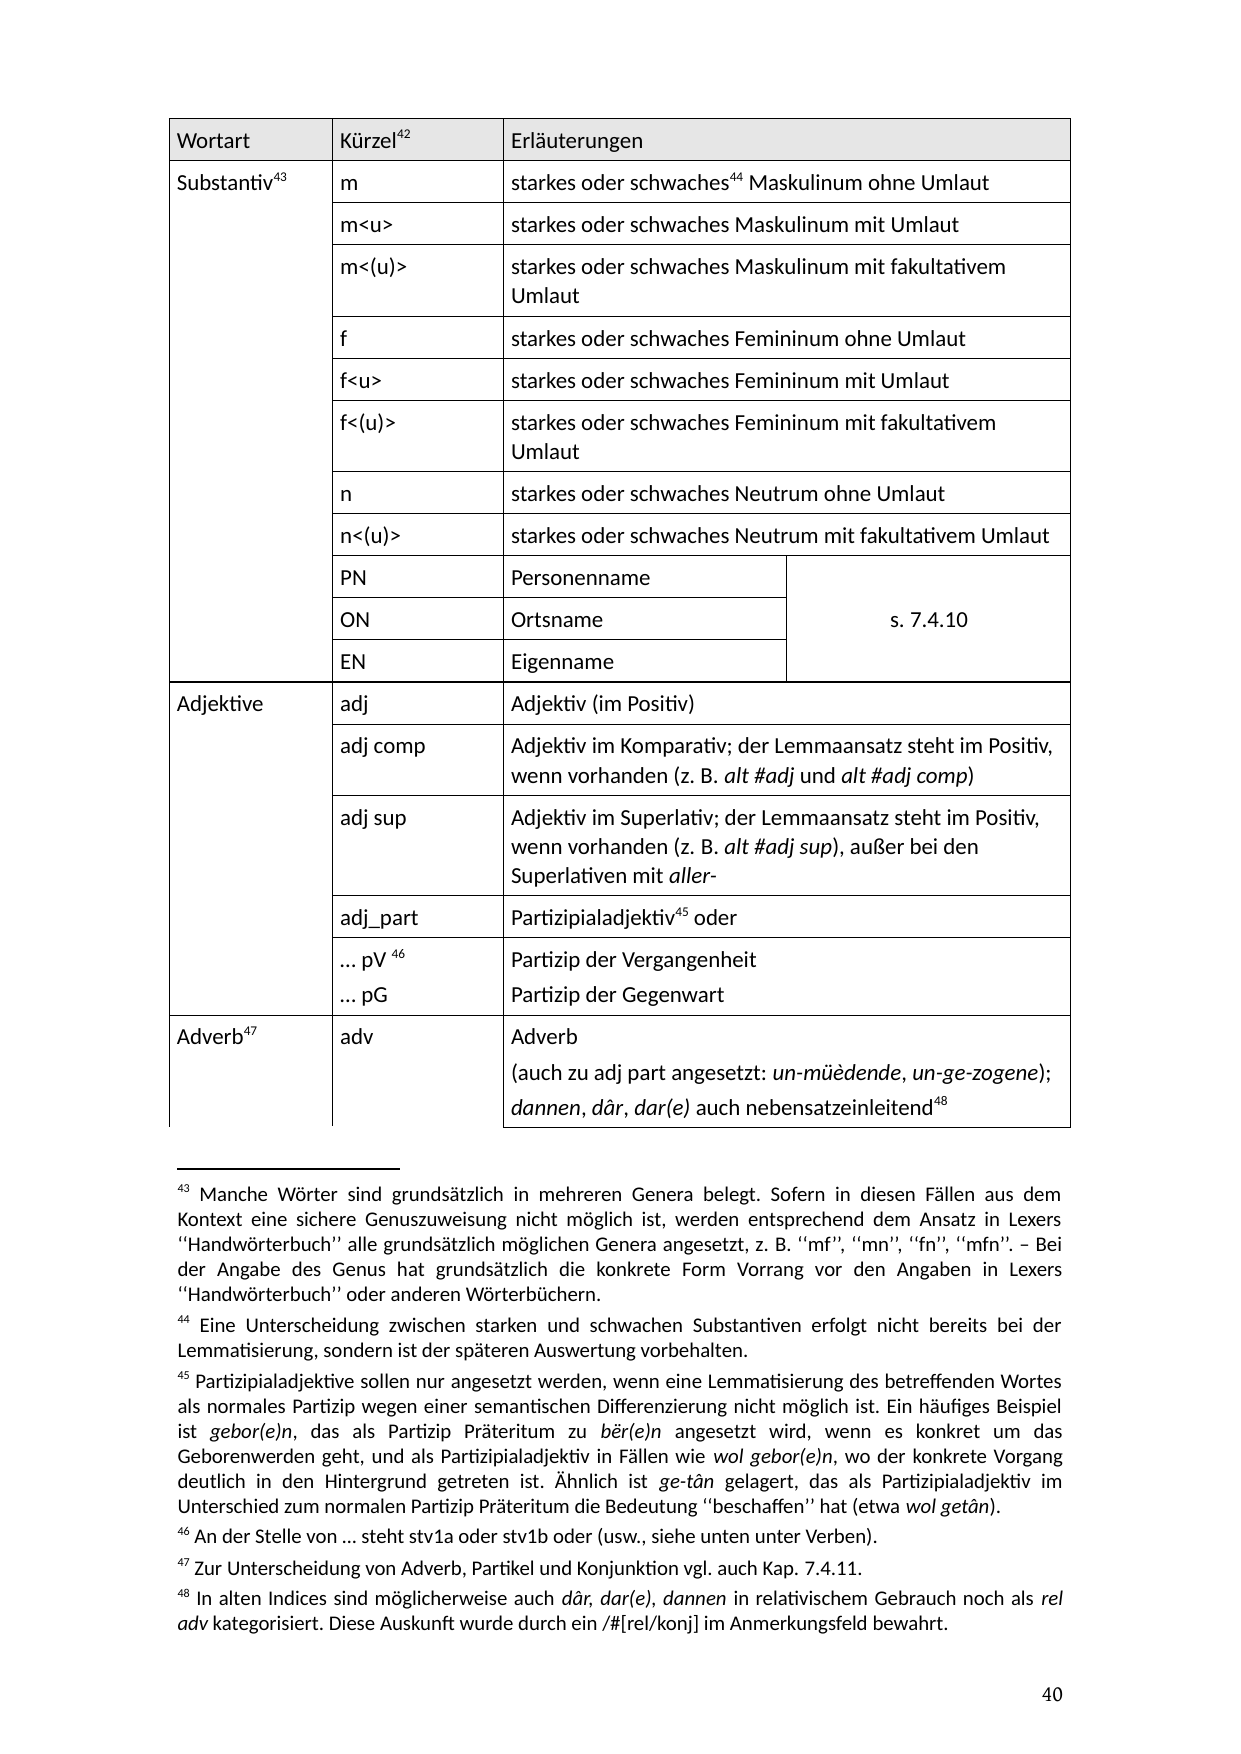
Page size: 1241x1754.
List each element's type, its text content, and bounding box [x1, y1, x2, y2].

table_cell [170, 202, 332, 244]
table_cell [170, 639, 332, 681]
table_cell [170, 316, 332, 358]
table_cell … pV … pG [333, 938, 503, 1014]
table_cell starkes oder schwaches Femininum mit fakultativem Umlaut [504, 401, 1070, 471]
table_cell [170, 937, 332, 1014]
table_cell n [333, 472, 503, 513]
table_cell adj sup [333, 796, 503, 895]
table_cell f [333, 317, 503, 358]
table_cell starkes oder schwaches Maskulinum mit fakultativem Umlaut [504, 245, 1070, 316]
table_cell Adjektiv im Superlativ; der Lemmaansatz steht im Positiv, wenn vorhanden (z. B. alt #adj sup), außer bei den Superlativen mit aller- [504, 796, 1070, 895]
table_cell Adverb (auch zu adj part angesetzt: un-müèdende, un-ge-zogene); dannen, dâr, dar(e) auch nebensatzeinleitend [504, 1016, 1070, 1127]
table_cell adv [333, 1016, 503, 1127]
table_cell Substantiv [170, 161, 332, 202]
table_cell starkes oder schwaches Maskulinum mit Umlaut [504, 203, 1070, 244]
table_cell Partizipialadjektiv oder [504, 896, 1070, 937]
table_cell [170, 724, 332, 795]
table_cell f<(u)> [333, 401, 503, 471]
table_cell PN [333, 556, 503, 597]
table_cell n<(u)> [333, 514, 503, 555]
table_cell Eigenname [504, 640, 786, 681]
table_cell [170, 244, 332, 316]
table_cell [170, 400, 332, 471]
table_cell s. 7.4.10 [787, 556, 1070, 681]
table_cell EN [333, 640, 503, 681]
table_cell starkes oder schwaches Neutrum mit fakultativem Umlaut [504, 514, 1070, 555]
table_cell Adverb [170, 1016, 333, 1127]
table_cell Adjektive [170, 683, 332, 723]
table_header Erläuterungen [504, 119, 1070, 160]
table_cell f<u> [333, 359, 503, 400]
table_cell m<(u)> [333, 245, 503, 316]
table_cell [170, 471, 332, 513]
table_cell [170, 895, 332, 937]
table_cell Ortsname [504, 598, 786, 639]
table_cell m<u> [333, 203, 503, 244]
table_cell m [333, 161, 503, 202]
table_cell Adjektiv (im Positiv) [504, 683, 1070, 723]
table_cell Personenname [504, 556, 786, 597]
table_cell adj_part [333, 896, 503, 937]
table_cell [170, 597, 332, 639]
table_cell adj [333, 683, 503, 723]
table_header Kürzel [333, 119, 503, 160]
table_cell starkes oder schwaches Femininum mit Umlaut [504, 359, 1070, 400]
table_cell [170, 513, 332, 555]
table_header Wortart [170, 119, 332, 160]
table_cell ON [333, 598, 503, 639]
table_cell starkes oder schwaches Neutrum ohne Umlaut [504, 472, 1070, 513]
table_cell adj comp [333, 725, 503, 795]
table_cell [170, 795, 332, 895]
table_cell starkes oder schwaches Femininum ohne Umlaut [504, 317, 1070, 358]
table_cell [170, 358, 332, 400]
table_cell Adjektiv im Komparativ; der Lemmaansatz steht im Positiv, wenn vorhanden (z. B. alt #adj und alt #adj comp) [504, 725, 1070, 795]
table_cell Partizip der Vergangenheit Partizip der Gegenwart [504, 938, 1070, 1014]
table_cell [170, 555, 332, 597]
table_cell starkes oder schwaches Maskulinum ohne Umlaut [504, 161, 1070, 202]
